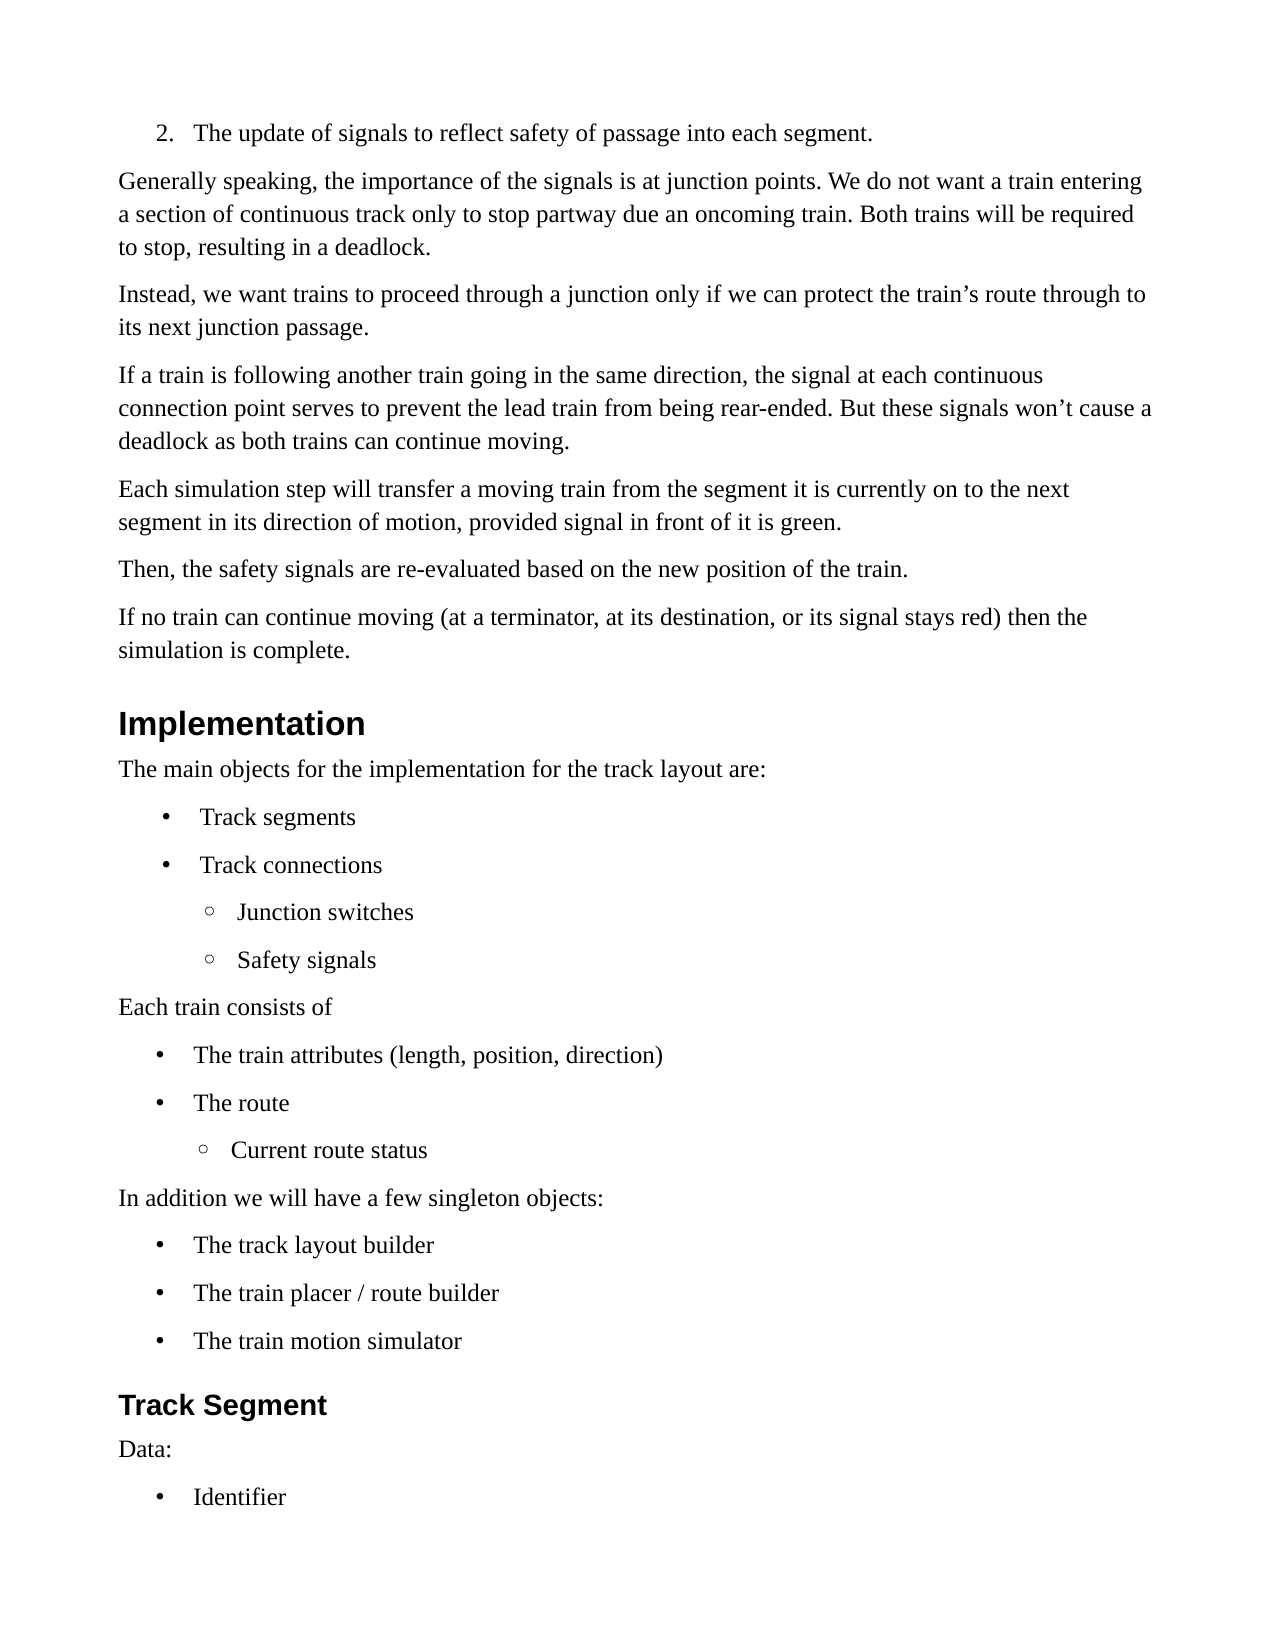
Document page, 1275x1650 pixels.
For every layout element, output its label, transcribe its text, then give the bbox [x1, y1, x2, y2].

text Instead, we want trains to proceed through a junction only if we can protect the train’s route through to its next junction passage. [118, 279, 1157, 341]
list The train placer / route builder [156, 1278, 1157, 1307]
text Then, the safety signals are re-evaluated based on the new position of the train. [118, 554, 1157, 583]
list Track segments [162, 802, 1157, 831]
text If a train is following another train going in the same direction, the signal at each continuous connection point serves to prevent the lead train from being rear-ended. But these signals won’t cause a deadlock as both trains can continue moving. [118, 360, 1157, 455]
list Identifier [156, 1482, 1157, 1511]
text The main objects for the implementation for the track layout are: [118, 754, 1157, 783]
list Current route status [193, 1135, 1157, 1164]
text Each train consists of [118, 992, 1157, 1021]
text Each simulation step will transfer a moving train from the segment it is currently on to the next segment in its direction of motion, provided signal in front of it is green. [118, 474, 1157, 535]
list The train motion simulator [156, 1326, 1157, 1354]
list Track connections [162, 850, 1157, 878]
subtitle Implementation [118, 703, 1157, 742]
list The update of signals to reflect safety of passage into each segment. [156, 118, 1157, 147]
text Data: [118, 1434, 1157, 1463]
text In addition we will have a few singleton objects: [118, 1183, 1157, 1212]
list The train attributes (length, position, direction) [156, 1040, 1157, 1069]
subtitle Track Segment [118, 1388, 1157, 1422]
list The track layout builder [156, 1231, 1157, 1259]
text If no train can continue moving (at a terminator, at its destination, or its signal stays red) then the simulation is complete. [118, 602, 1157, 664]
list Safety signals [199, 945, 1157, 974]
list The route [156, 1088, 1157, 1116]
text Generally speaking, the importance of the signals is at junction points. We do not want a train entering a section of continuous track only to stop partway due an oncoming train. Both trains will be required to stop, resulting in a deadlock. [118, 166, 1157, 261]
list Junction switches [199, 897, 1157, 926]
